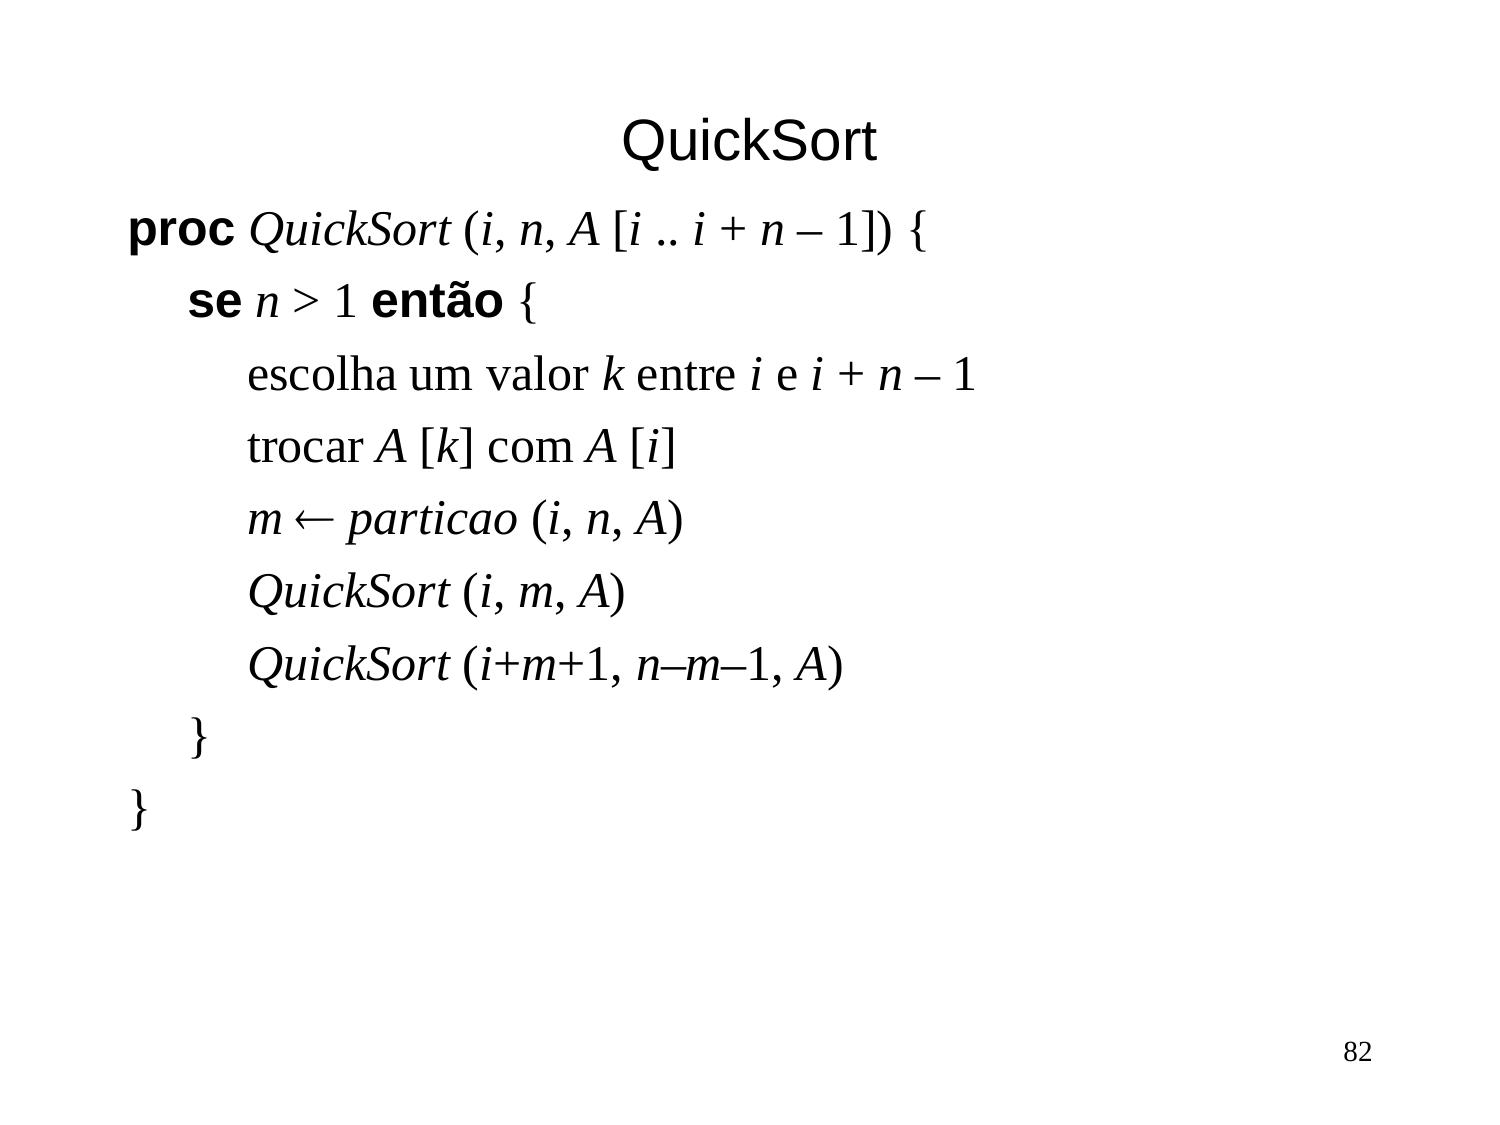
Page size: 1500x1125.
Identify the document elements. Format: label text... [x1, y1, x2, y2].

list proc QuickSort (i, n, A [i .. i + n – 1]) { se n > 1 então { escolha um valor k entre i e i + n – 1 trocar A [k] com A [i] m  particao (i, n, A) QuickSort (i, m, A) QuickSort (i+m+1, n–m–1, A) } } [112, 187, 1388, 1000]
title QuickSort [112, 99, 1388, 175]
